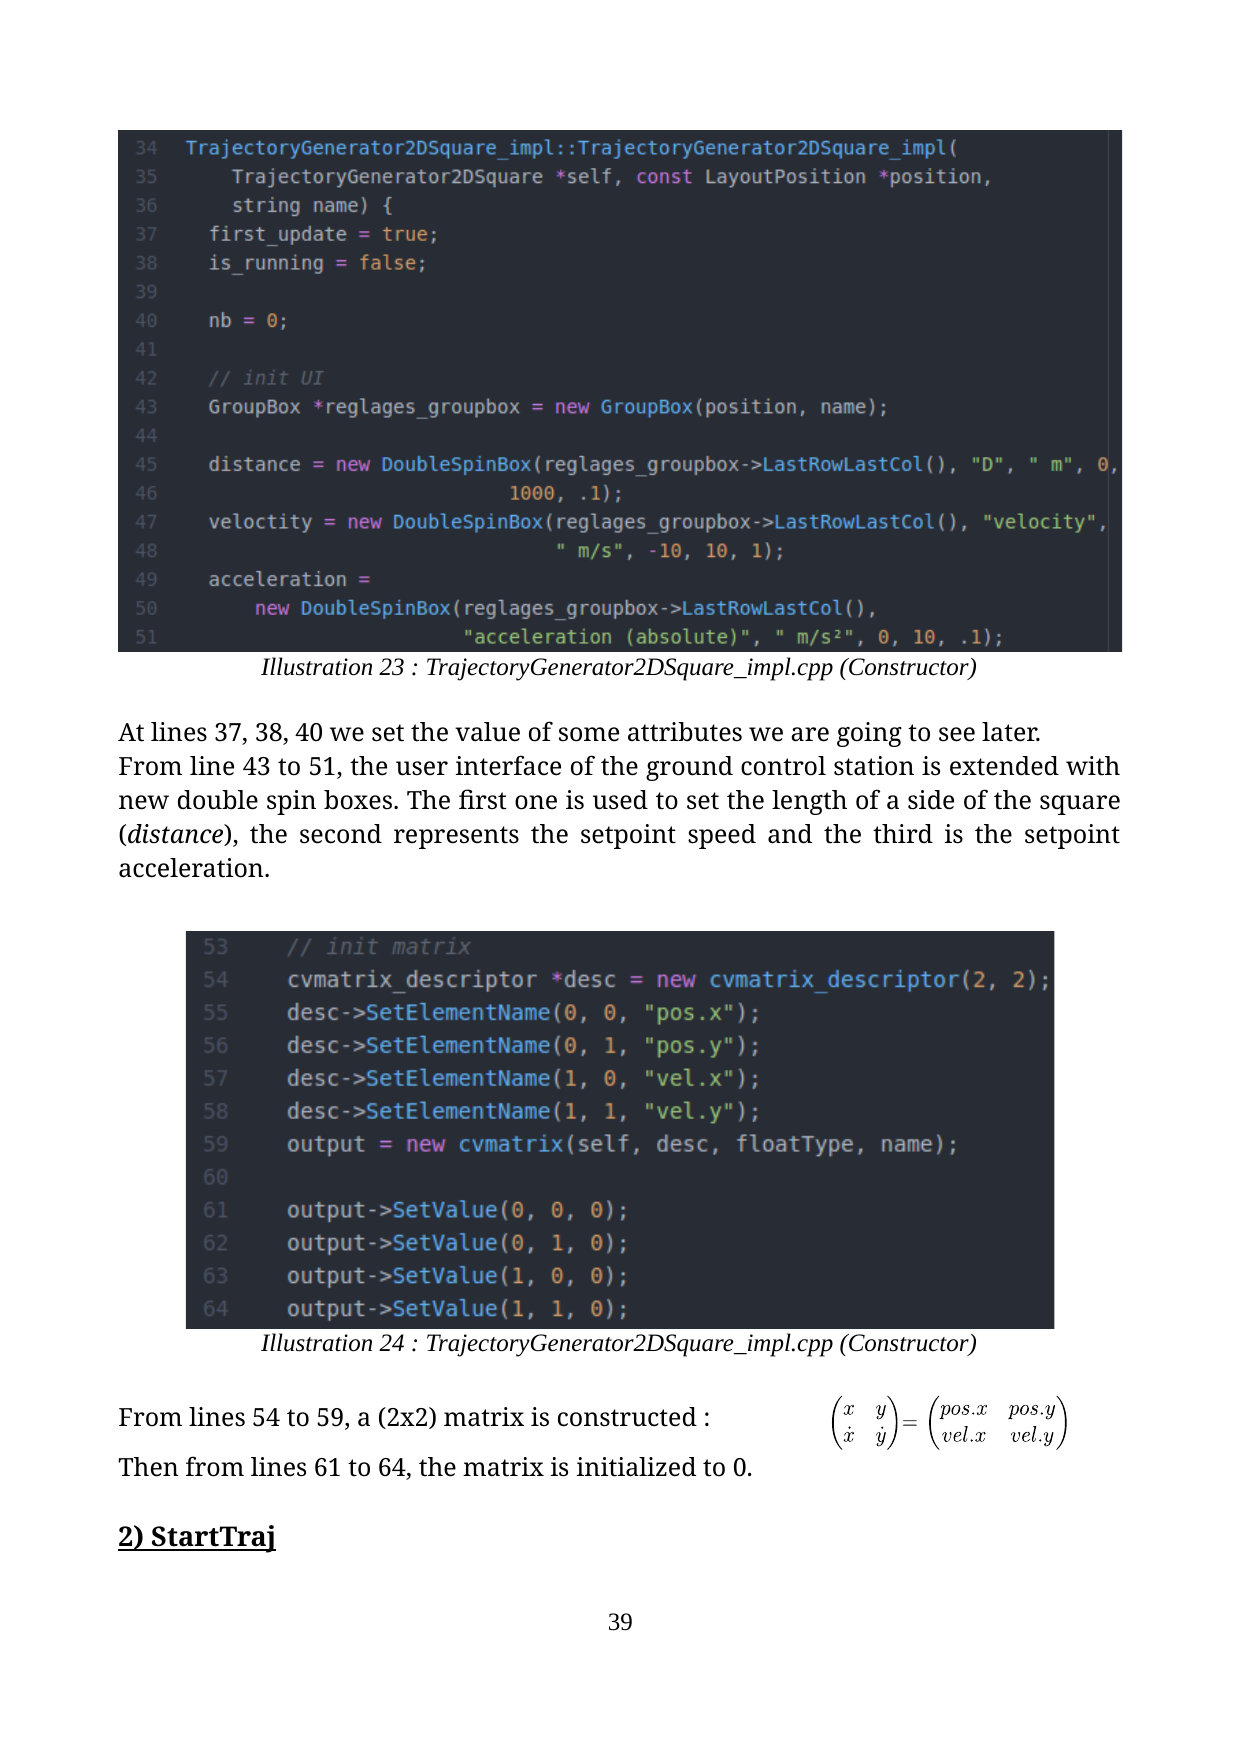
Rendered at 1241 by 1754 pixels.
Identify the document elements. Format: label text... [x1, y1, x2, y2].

text At lines 37, 38, 40 we set the value of some attributes we are going to see later. [118, 714, 1122, 748]
text From lines 54 to 59, a (2x2) matrix is constructed : [118, 1396, 827, 1450]
picture [118, 130, 1123, 652]
text Illustration 23 : TrajectoryGenerator2DSquare_impl.cpp (Constructor) [118, 652, 1122, 680]
text From line 43 to 51, the user interface of the ground control station is extended with new double spin boxes. The first one is used to set the length of a side of the square (distance), the second represents the setpoint speed and the third is the setpoint acceleration. [118, 748, 1122, 919]
text 2) StartTraj [118, 1518, 1122, 1555]
text [1072, 1396, 1122, 1450]
text Illustration 24 : TrajectoryGenerator2DSquare_impl.cpp (Constructor) [186, 1329, 1054, 1357]
picture [185, 931, 1055, 1329]
text Then from lines 61 to 64, the matrix is initialized to 0. [118, 1450, 1122, 1484]
